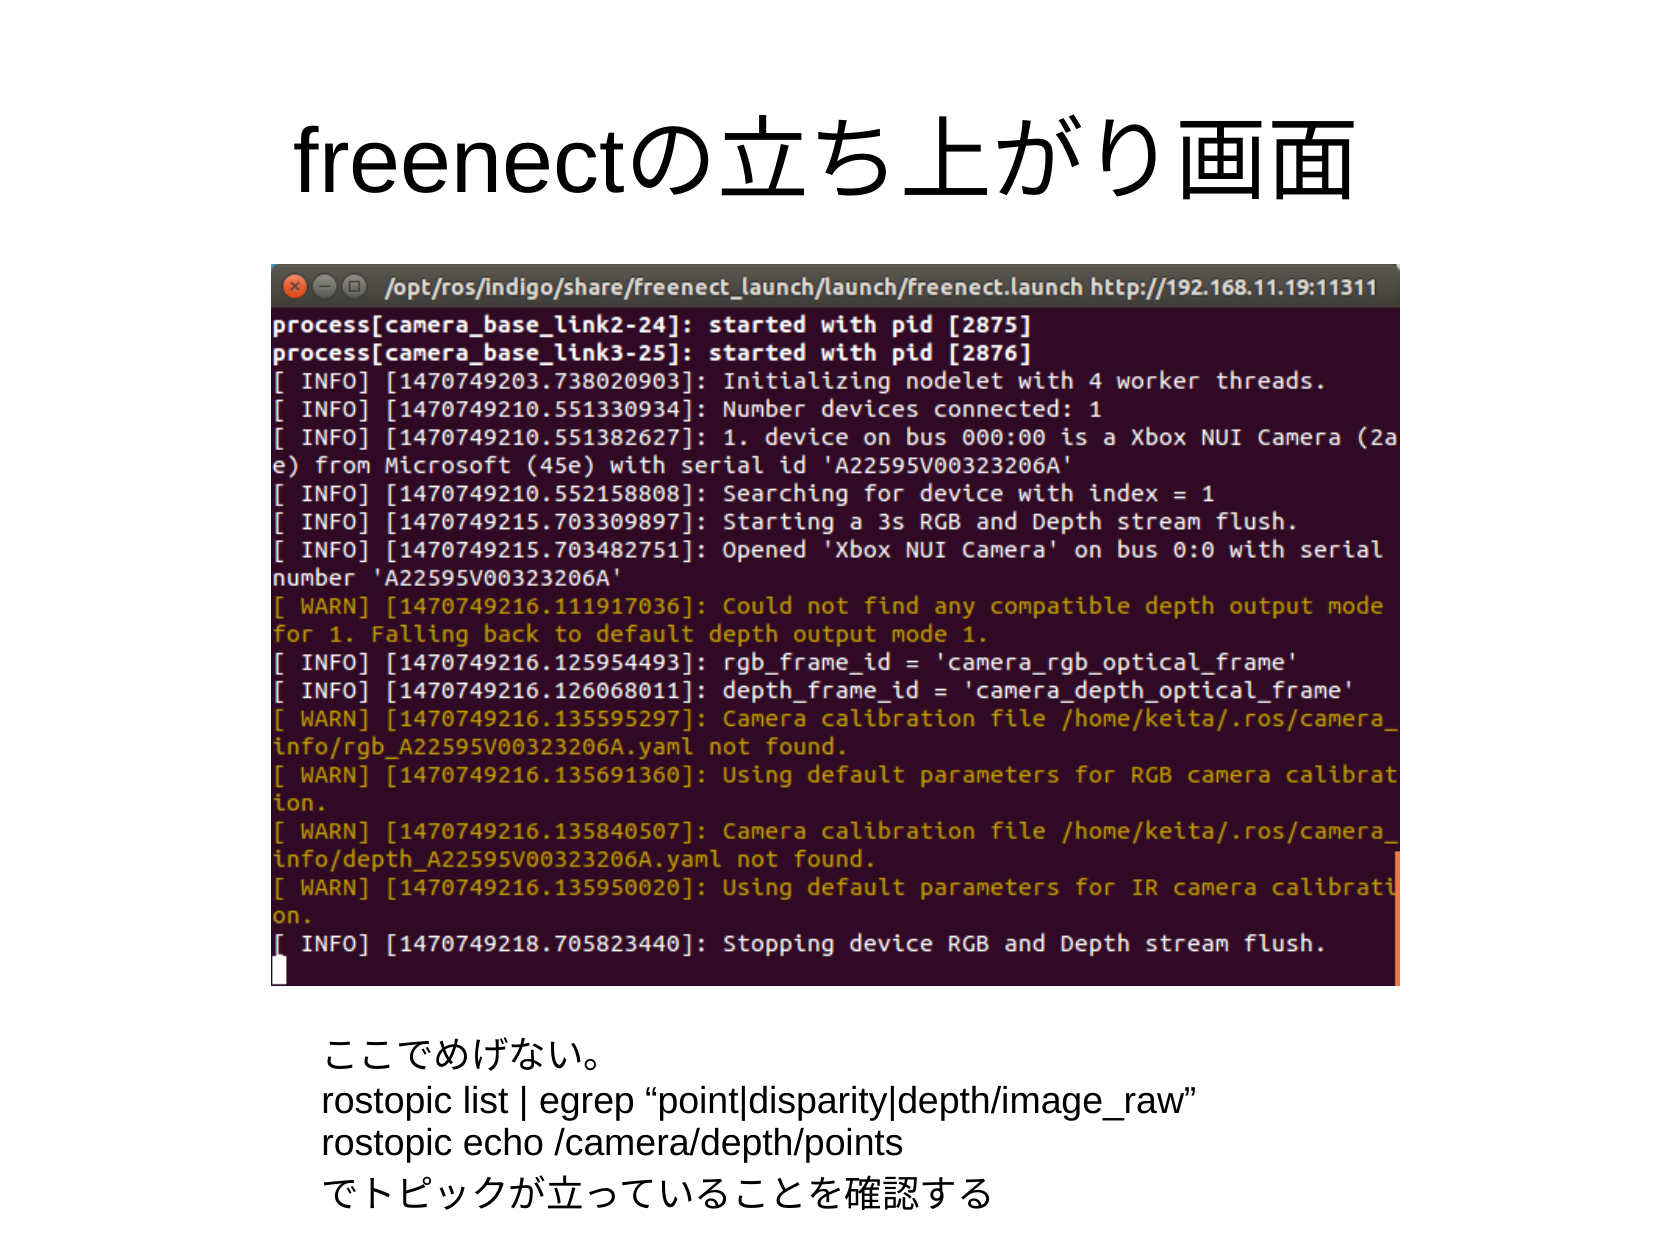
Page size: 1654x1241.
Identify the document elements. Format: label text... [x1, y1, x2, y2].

title freenectの立ち上がり画面 [82, 49, 1571, 257]
picture [271, 264, 1400, 986]
text_box ここでめげない。 rostopic list | egrep “point|disparity|depth/image_raw” rostopic echo /camera/depth/points でトピックが立っていることを確認する [306, 1018, 1212, 1193]
